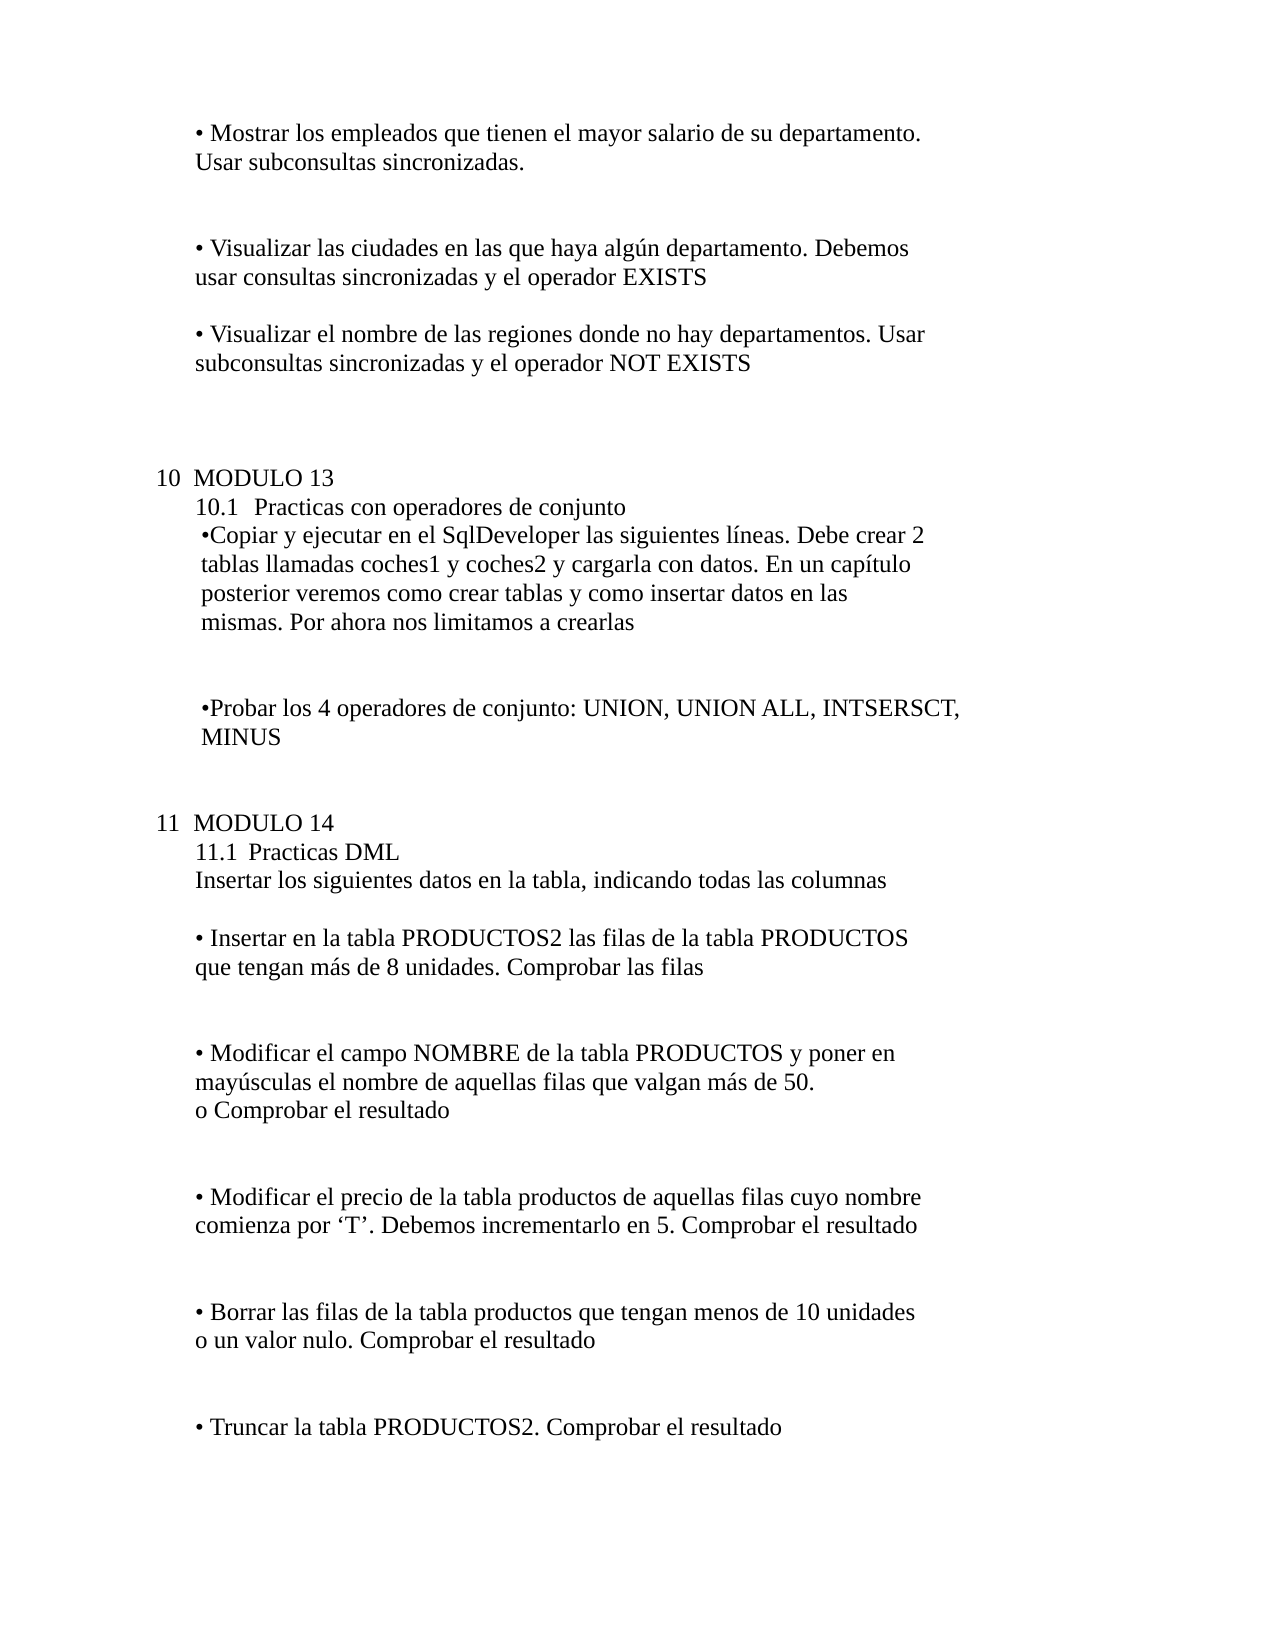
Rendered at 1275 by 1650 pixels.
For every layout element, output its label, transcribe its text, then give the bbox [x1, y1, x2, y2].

text Insertar los siguientes datos en la tabla, indicando todas las columnas [195, 866, 1157, 894]
text • Modificar el campo NOMBRE de la tabla PRODUCTOS y poner en [195, 1038, 1157, 1067]
list Practicas DML [195, 837, 1157, 866]
text • Borrar las filas de la tabla productos que tengan menos de 10 unidades [195, 1297, 1157, 1326]
text o Comprobar el resultado [195, 1096, 1157, 1124]
text usar consultas sincronizadas y el operador EXISTS [195, 262, 1157, 291]
text Usar subconsultas sincronizadas. [195, 147, 1157, 176]
list Practicas con operadores de conjunto [195, 492, 1157, 521]
text mismas. Por ahora nos limitamos a crearlas [201, 607, 1157, 636]
text mayúsculas el nombre de aquellas filas que valgan más de 50. [195, 1067, 1157, 1096]
list MODULO 14 [156, 808, 1157, 837]
text • Modificar el precio de la tabla productos de aquellas filas cuyo nombre [195, 1182, 1157, 1211]
text •Probar los 4 operadores de conjunto: UNION, UNION ALL, INTSERSCT, [201, 693, 1157, 722]
text subconsultas sincronizadas y el operador NOT EXISTS [195, 348, 1157, 377]
text tablas llamadas coches1 y coches2 y cargarla con datos. En un capítulo [201, 549, 1157, 578]
text posterior veremos como crear tablas y como insertar datos en las [201, 578, 1157, 607]
text que tengan más de 8 unidades. Comprobar las filas [195, 952, 1157, 981]
list MODULO 13 [156, 463, 1157, 492]
text • Insertar en la tabla PRODUCTOS2 las filas de la tabla PRODUCTOS [195, 923, 1157, 952]
text • Mostrar los empleados que tienen el mayor salario de su departamento. [195, 118, 1157, 147]
text •Copiar y ejecutar en el SqlDeveloper las siguientes líneas. Debe crear 2 [201, 521, 1157, 549]
text • Visualizar las ciudades en las que haya algún departamento. Debemos [195, 233, 1157, 262]
text • Truncar la tabla PRODUCTOS2. Comprobar el resultado [195, 1412, 1157, 1441]
text MINUS [201, 722, 1157, 751]
text • Visualizar el nombre de las regiones donde no hay departamentos. Usar [195, 319, 1157, 348]
text comienza por ‘T’. Debemos incrementarlo en 5. Comprobar el resultado [195, 1211, 1157, 1239]
text o un valor nulo. Comprobar el resultado [195, 1326, 1157, 1354]
